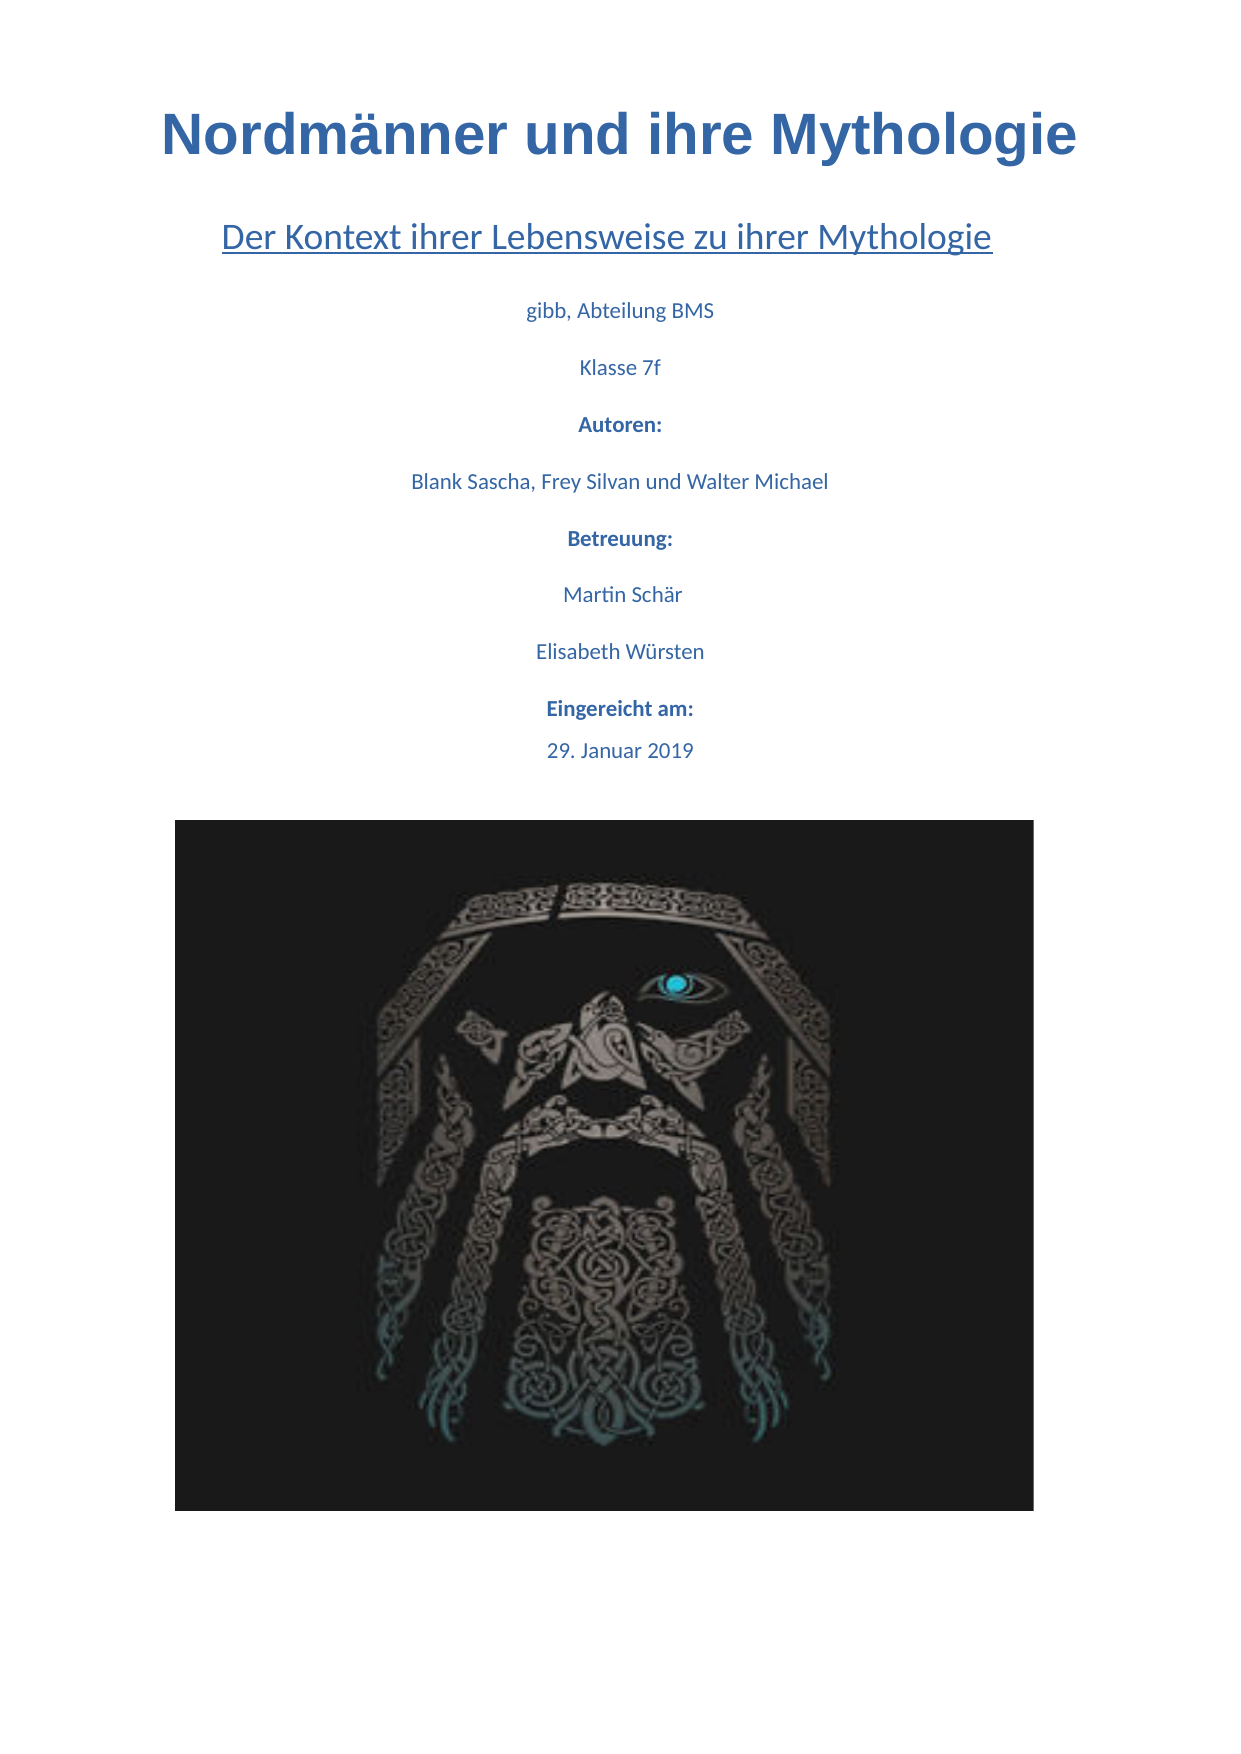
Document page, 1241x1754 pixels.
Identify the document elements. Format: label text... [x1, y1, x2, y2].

text Blank Sascha, Frey Silvan und Walter Michael [148, 467, 1093, 495]
text Der Kontext ihrer Lebensweise zu ihrer Mythologie [148, 213, 1093, 259]
text Betreuung: [148, 524, 1093, 552]
text Autoren: [148, 410, 1093, 438]
text Eingereicht am: 29. Januar 2019 [148, 694, 1093, 764]
text Nordmänner und ihre Mythologie [148, 100, 1093, 167]
text Martin Schär [148, 581, 1093, 608]
text Klasse 7f [148, 353, 1093, 381]
text gibb, Abteilung BMS [148, 297, 1093, 325]
text Elisabeth Würsten [148, 637, 1093, 665]
